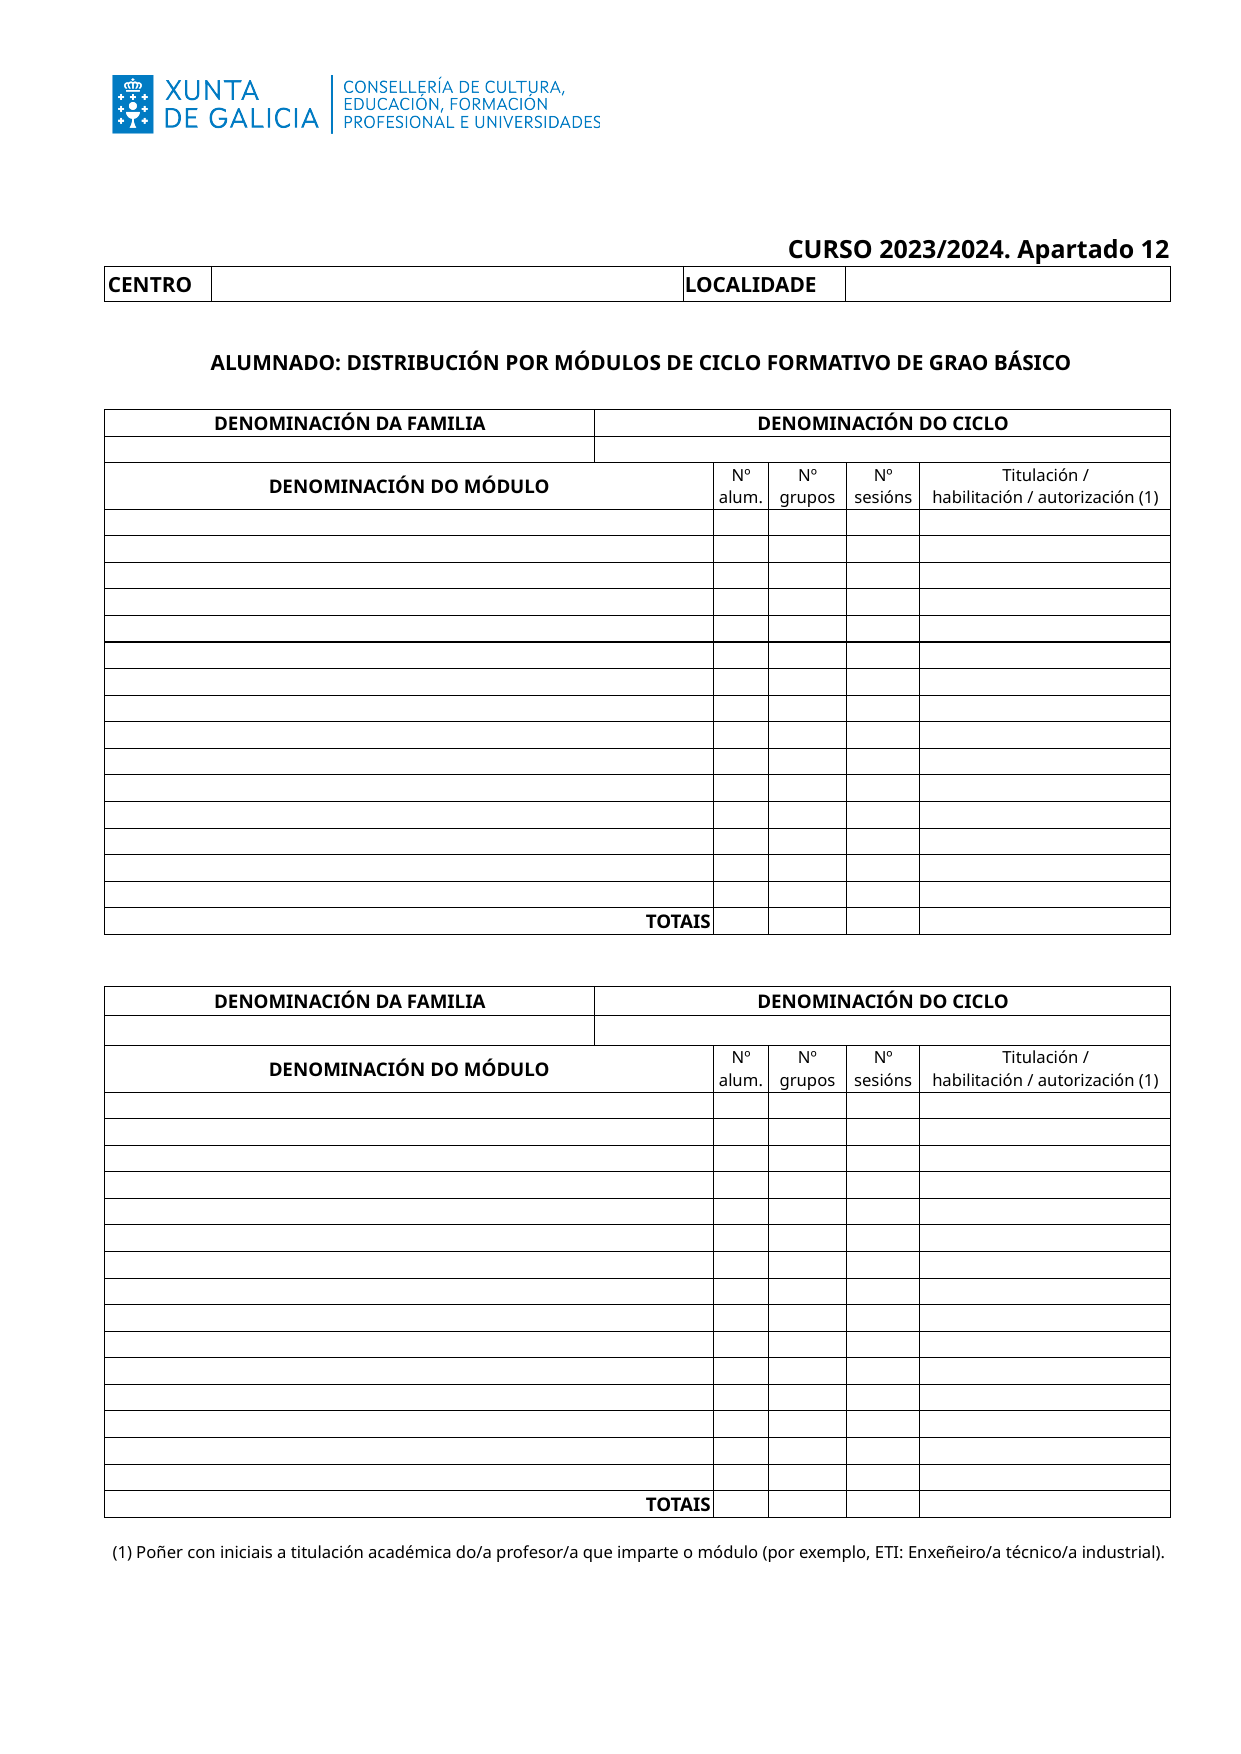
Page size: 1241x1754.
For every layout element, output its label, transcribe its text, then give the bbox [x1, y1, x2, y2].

table_cell [920, 1093, 1170, 1118]
table_cell [769, 1199, 846, 1224]
table_cell [847, 669, 919, 694]
table_cell [105, 1411, 713, 1437]
table_cell [105, 775, 713, 801]
table_cell [105, 1465, 713, 1490]
table_cell [105, 1358, 713, 1384]
table_cell [847, 1279, 919, 1304]
table_cell [714, 1305, 768, 1331]
table_cell [847, 829, 919, 854]
table_cell [714, 563, 768, 588]
table_cell [769, 669, 846, 694]
table_cell [105, 1438, 713, 1463]
table_cell [920, 1225, 1170, 1251]
table_cell [920, 1385, 1170, 1410]
table_cell [714, 1358, 768, 1384]
table_cell [714, 855, 768, 881]
table_header DENOMINACIÓN DA FAMILIA [105, 410, 594, 436]
table_cell [714, 829, 768, 854]
table_cell [105, 1279, 713, 1304]
table_cell [714, 1093, 768, 1118]
table_cell [920, 643, 1170, 668]
table_cell [105, 1119, 713, 1145]
table_cell [769, 1358, 846, 1384]
table_cell [105, 802, 713, 827]
table_cell [714, 696, 768, 721]
table_cell [714, 1491, 768, 1517]
table_cell [847, 855, 919, 881]
table_cell [847, 1199, 919, 1224]
table_cell [920, 855, 1170, 881]
table_cell [714, 722, 768, 748]
table_cell [105, 1305, 713, 1331]
table_cell [920, 1465, 1170, 1490]
table_cell [105, 437, 594, 462]
table_cell [714, 908, 768, 934]
table_cell [847, 722, 919, 748]
table_cell [847, 1119, 919, 1145]
table_cell [920, 882, 1170, 907]
table_cell [714, 1119, 768, 1145]
table_cell [847, 1465, 919, 1490]
table_cell [714, 749, 768, 774]
table_cell [920, 829, 1170, 854]
table_cell DENOMINACIÓN DO MÓDULO [105, 1046, 713, 1092]
table_cell [920, 1119, 1170, 1145]
table_cell [769, 1465, 846, 1490]
table_cell [714, 589, 768, 615]
table_cell [714, 802, 768, 827]
table_cell [769, 908, 846, 934]
table_cell [595, 437, 1170, 462]
table_cell [920, 1332, 1170, 1357]
table_cell [847, 1438, 919, 1463]
table_cell [714, 1146, 768, 1171]
table_cell [847, 510, 919, 535]
table_cell [769, 563, 846, 588]
table_cell [847, 908, 919, 934]
table_cell [769, 1172, 846, 1198]
table_cell [769, 1411, 846, 1437]
table_cell [769, 722, 846, 748]
table_cell [105, 1199, 713, 1224]
table_cell [769, 1438, 846, 1463]
table_cell [714, 1438, 768, 1463]
table_cell [920, 1252, 1170, 1277]
table_header CENTRO [105, 267, 211, 301]
table_cell [920, 669, 1170, 694]
table_cell [105, 1385, 713, 1410]
table_cell [920, 908, 1170, 934]
table_cell [920, 1305, 1170, 1331]
table_cell [105, 722, 713, 748]
table_cell [847, 1491, 919, 1517]
table_cell [769, 829, 846, 854]
table_cell [714, 882, 768, 907]
table_cell [847, 802, 919, 827]
table_cell [920, 1146, 1170, 1171]
table_cell [714, 643, 768, 668]
subtitle ALUMNADO: DISTRIBUCIÓN POR MÓDULOS DE CICLO FORMATIVO DE GRAO BÁSICO [112, 331, 1169, 381]
table_cell [105, 1225, 713, 1251]
table_cell [105, 669, 713, 694]
table_cell [920, 749, 1170, 774]
table_cell [847, 589, 919, 615]
table_cell [847, 1093, 919, 1118]
table_cell [105, 1016, 594, 1045]
table_cell [920, 722, 1170, 748]
table_cell [847, 1252, 919, 1277]
table_cell [847, 1385, 919, 1410]
table_cell Nº grupos [769, 1046, 846, 1092]
table_cell [920, 1358, 1170, 1384]
table_header [212, 267, 683, 301]
table_cell [769, 1332, 846, 1357]
table_cell [714, 510, 768, 535]
table_cell [769, 1252, 846, 1277]
table_cell [769, 589, 846, 615]
table_cell [920, 775, 1170, 801]
table_cell [105, 589, 713, 615]
table_cell [714, 1332, 768, 1357]
table_cell [847, 1332, 919, 1357]
picture [112, 75, 600, 134]
table_cell [105, 749, 713, 774]
table_cell [847, 1225, 919, 1251]
table_cell [105, 882, 713, 907]
table_cell [769, 696, 846, 721]
table_cell Nº sesións [847, 463, 919, 509]
table_cell [769, 1279, 846, 1304]
table_cell [769, 616, 846, 641]
table_header DENOMINACIÓN DA FAMILIA [105, 987, 594, 1015]
table_cell [105, 536, 713, 562]
table_cell TOTAIS [105, 908, 713, 934]
table_cell [847, 1411, 919, 1437]
table_cell [847, 643, 919, 668]
table_cell Nº grupos [769, 463, 846, 509]
table_cell [714, 536, 768, 562]
table_cell [769, 855, 846, 881]
table_cell [847, 749, 919, 774]
table_cell [847, 696, 919, 721]
table_cell [105, 696, 713, 721]
table_cell [105, 616, 713, 641]
table_cell [769, 802, 846, 827]
table_header LOCALIDADE [684, 267, 845, 301]
text (1) Poñer con iniciais a titulación académica do/a profesor/a que imparte o módulo (por exemplo, ETI: Enxeñeiro/a técnico/a industrial). [112, 1540, 1169, 1563]
table_cell [769, 1146, 846, 1171]
table_cell Nº alum. [714, 1046, 768, 1092]
table_cell [714, 1172, 768, 1198]
table_cell [920, 510, 1170, 535]
table_cell [847, 882, 919, 907]
text CURSO 2023/2024. Apartado 12 [112, 232, 1169, 266]
table_header [846, 267, 1170, 301]
table_cell [920, 616, 1170, 641]
table_cell [105, 1093, 713, 1118]
table_cell [105, 1252, 713, 1277]
table_cell Nº alum. [714, 463, 768, 509]
table_cell [769, 1305, 846, 1331]
table_cell Titulación / habilitación / autorización (1) [920, 463, 1170, 509]
table_header DENOMINACIÓN DO CICLO [595, 987, 1170, 1015]
table_cell [714, 1411, 768, 1437]
table_cell [105, 643, 713, 668]
table_cell [847, 563, 919, 588]
table_cell [769, 749, 846, 774]
table_cell Nº sesións [847, 1046, 919, 1092]
table_cell [714, 1225, 768, 1251]
table_cell [769, 510, 846, 535]
table_cell [105, 1172, 713, 1198]
table_cell [714, 669, 768, 694]
table_cell [920, 802, 1170, 827]
table_cell [920, 1491, 1170, 1517]
table_cell [714, 1252, 768, 1277]
table_cell [714, 1465, 768, 1490]
table_cell [847, 536, 919, 562]
table_cell [769, 1385, 846, 1410]
table_cell [920, 536, 1170, 562]
table_cell Titulación / habilitación / autorización (1) [920, 1046, 1170, 1092]
table_cell [105, 1146, 713, 1171]
table_cell [714, 1385, 768, 1410]
table_cell [769, 882, 846, 907]
table_cell [920, 696, 1170, 721]
table_cell [105, 1332, 713, 1357]
table_cell [105, 510, 713, 535]
table_cell [847, 616, 919, 641]
table_cell [105, 855, 713, 881]
table_cell [920, 1172, 1170, 1198]
table_cell [847, 1146, 919, 1171]
table_cell [714, 1279, 768, 1304]
table_cell [920, 563, 1170, 588]
table_cell TOTAIS [105, 1491, 713, 1517]
table_cell [769, 643, 846, 668]
table_cell [769, 1225, 846, 1251]
table_cell [847, 1358, 919, 1384]
table_cell [595, 1016, 1170, 1045]
table_cell [920, 1411, 1170, 1437]
table_cell [769, 1491, 846, 1517]
table_cell [920, 1438, 1170, 1463]
table_cell [105, 563, 713, 588]
table_cell [714, 775, 768, 801]
table_cell [769, 536, 846, 562]
table_cell [105, 829, 713, 854]
table_cell [920, 1279, 1170, 1304]
table_cell [847, 1172, 919, 1198]
table_cell [847, 775, 919, 801]
table_header DENOMINACIÓN DO CICLO [595, 410, 1170, 436]
table_cell [769, 1093, 846, 1118]
table_cell [920, 589, 1170, 615]
table_cell [920, 1199, 1170, 1224]
table_cell [714, 1199, 768, 1224]
table_cell [847, 1305, 919, 1331]
table_cell [769, 1119, 846, 1145]
table_cell DENOMINACIÓN DO MÓDULO [105, 463, 713, 509]
table_cell [769, 775, 846, 801]
table_cell [714, 616, 768, 641]
